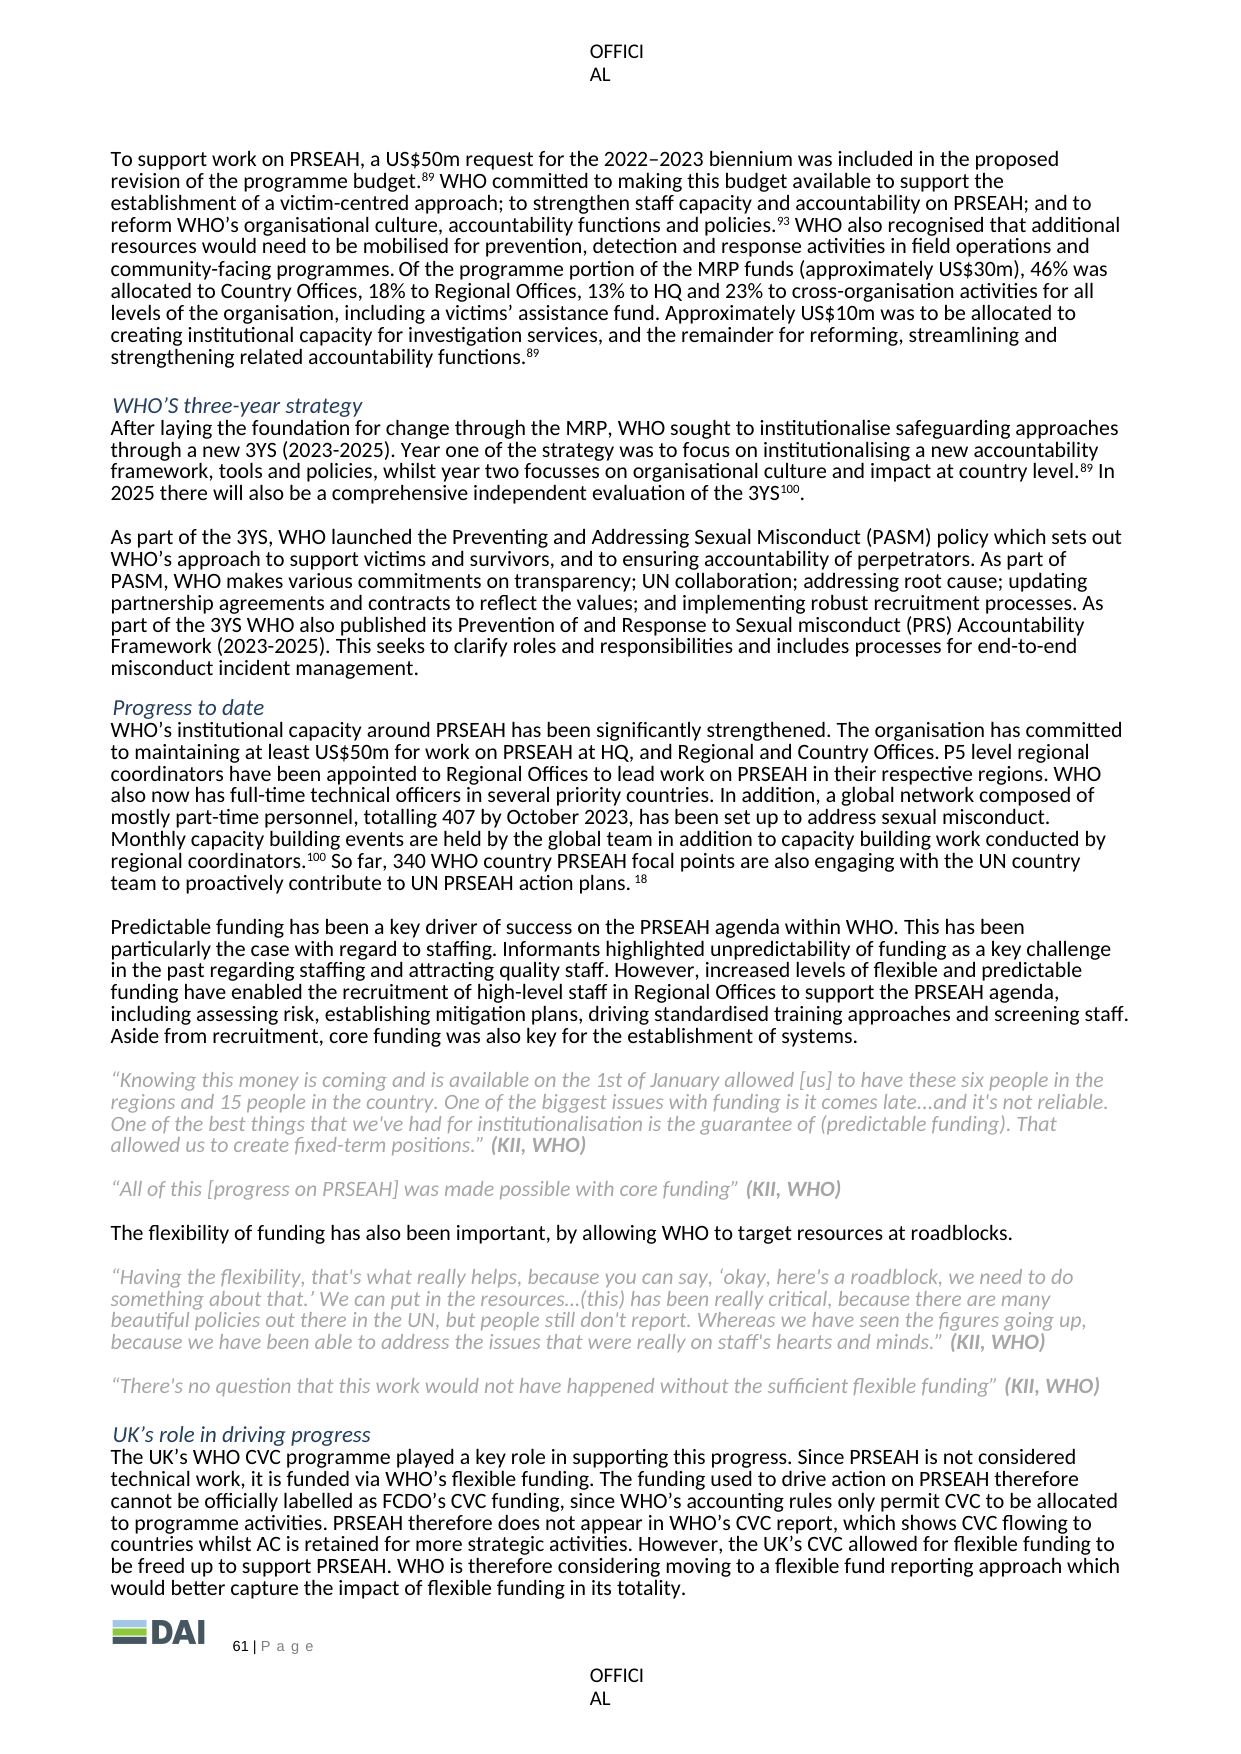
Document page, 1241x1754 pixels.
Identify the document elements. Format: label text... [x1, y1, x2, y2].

subtitle WHO’S three-year strategy [112, 396, 1128, 419]
text The flexibility of funding has also been important, by allowing WHO to target resources at roadblocks. [110, 1224, 1130, 1246]
text After laying the foundation for change through the MRP, WHO sought to institutionalise safeguarding approaches through a new 3YS (2023-2025). Year one of the strategy was to focus on institutionalising a new accountability framework, tools and policies, whilst year two focusses on organisational culture and impact at country level.89 In 2025 there will also be a comprehensive independent evaluation of the 3YS100. [110, 419, 1130, 506]
text “There's no question that this work would not have happened without the sufficient flexible funding” (KII, WHO) [110, 1377, 1130, 1399]
text “All of this [progress on PRSEAH] was made possible with core funding” (KII, WHO) [110, 1180, 1130, 1202]
text Predictable funding has been a key driver of success on the PRSEAH agenda within WHO. This has been particularly the case with regard to staffing. Informants highlighted unpredictability of funding as a key challenge in the past regarding staffing and attracting quality staff. However, increased levels of flexible and predictable funding have enabled the recruitment of high-level staff in Regional Offices to support the PRSEAH agenda, including assessing risk, establishing mitigation plans, driving standardised training approaches and screening staff. Aside from recruitment, core funding was also key for the establishment of systems. [110, 918, 1130, 1049]
text The UK’s WHO CVC programme played a key role in supporting this progress. Since PRSEAH is not considered technical work, it is funded via WHO’s flexible funding. The funding used to drive action on PRSEAH therefore cannot be officially labelled as FCDO’s CVC funding, since WHO’s accounting rules only permit CVC to be allocated to programme activities. PRSEAH therefore does not appear in WHO’s CVC report, which shows CVC flowing to countries whilst AC is retained for more strategic activities. However, the UK’s CVC allowed for flexible funding to be freed up to support PRSEAH. WHO is therefore considering moving to a flexible fund reporting approach which would better capture the impact of flexible funding in its totality. [110, 1448, 1130, 1601]
text “Having the flexibility, that's what really helps, because you can say, ‘okay, here's a roadblock, we need to do something about that.’ We can put in the resources…(this) has been really critical, because there are many beautiful policies out there in the UN, but people still don't report. Whereas we have seen the figures going up, because we have been able to address the issues that were really on staff's hearts and minds.” (KII, WHO) [110, 1268, 1130, 1355]
picture [112, 1620, 205, 1644]
text WHO’s institutional capacity around PRSEAH has been significantly strengthened. The organisation has committed to maintaining at least US$50m for work on PRSEAH at HQ, and Regional and Country Offices. P5 level regional coordinators have been appointed to Regional Offices to lead work on PRSEAH in their respective regions. WHO also now has full-time technical officers in several priority countries. In addition, a global network composed of mostly part-time personnel, totalling 407 by October 2023, has been set up to address sexual misconduct. Monthly capacity building events are held by the global team in addition to capacity building work conducted by regional coordinators.100 So far, 340 WHO country PRSEAH focal points are also engaging with the UN country team to proactively contribute to UN PRSEAH action plans. 18 [110, 721, 1130, 896]
text “Knowing this money is coming and is available on the 1st of January allowed [us] to have these six people in the regions and 15 people in the country. One of the biggest issues with funding is it comes late...and it's not reliable. One of the best things that we've had for institutionalisation is the guarantee of (predictable funding). That allowed us to create fixed-term positions.” (KII, WHO) [110, 1071, 1130, 1158]
subtitle Progress to date [112, 698, 1128, 721]
text As part of the 3YS, WHO launched the Preventing and Addressing Sexual Misconduct (PASM) policy which sets out WHO’s approach to support victims and survivors, and to ensuring accountability of perpetrators. As part of PASM, WHO makes various commitments on transparency; UN collaboration; addressing root cause; updating partnership agreements and contracts to reflect the values; and implementing robust recruitment processes. As part of the 3YS WHO also published its Prevention of and Response to Sexual misconduct (PRS) Accountability Framework (2023-2025). This seeks to clarify roles and responsibilities and includes processes for end-to-end misconduct incident management. [110, 528, 1130, 681]
text To support work on PRSEAH, a US$50m request for the 2022‒2023 biennium was included in the proposed revision of the programme budget.89 WHO committed to making this budget available to support the establishment of a victim-centred approach; to strengthen staff capacity and accountability on PRSEAH; and to reform WHO’s organisational culture, accountability functions and policies.93 WHO also recognised that additional resources would need to be mobilised for prevention, detection and response activities in field operations and community-facing programmes. Of the programme portion of the MRP funds (approximately US$30m), 46% was allocated to Country Offices, 18% to Regional Offices, 13% to HQ and 23% to cross-organisation activities for all levels of the organisation, including a victims’ assistance fund. Approximately US$10m was to be allocated to creating institutional capacity for investigation services, and the remainder for reforming, streamlining and strengthening related accountability functions.89 [110, 150, 1130, 370]
subtitle UK’s role in driving progress [112, 1425, 1128, 1448]
